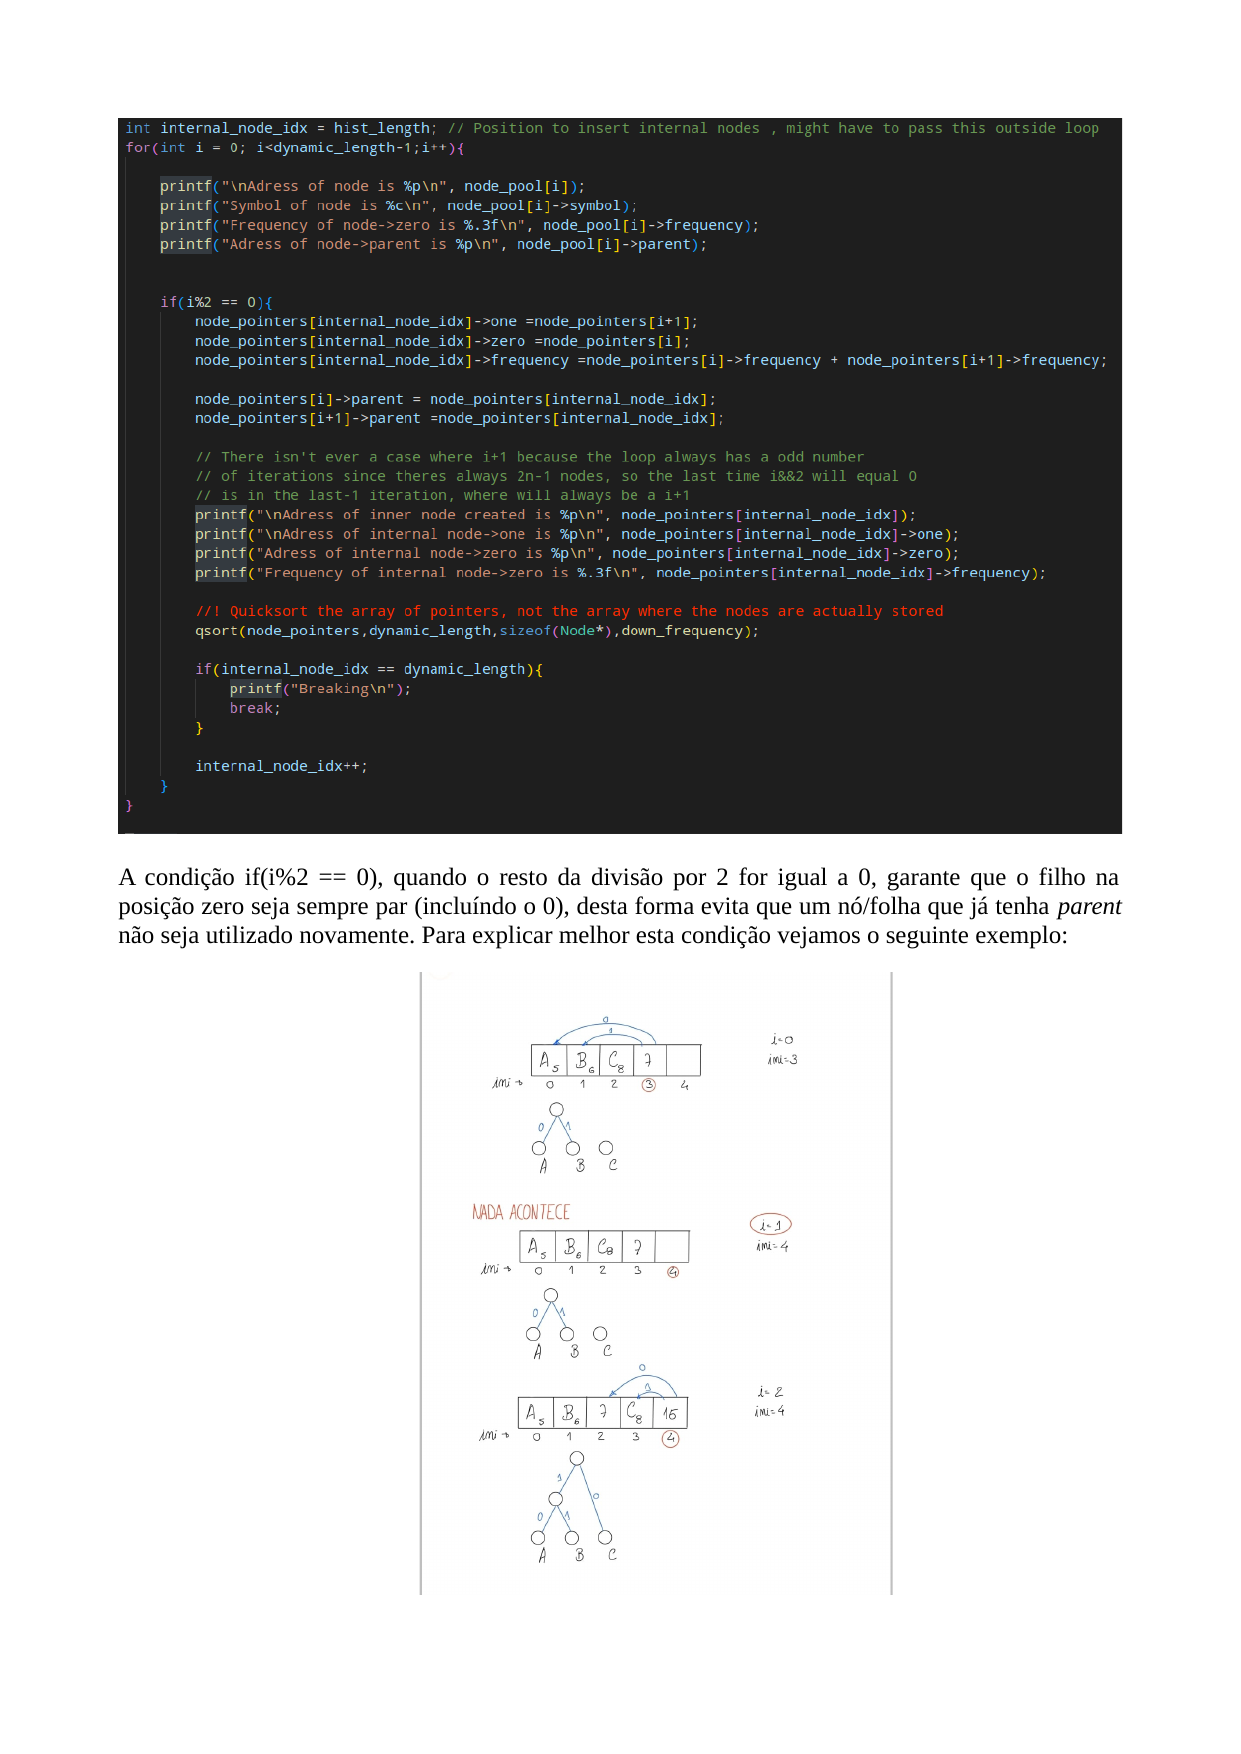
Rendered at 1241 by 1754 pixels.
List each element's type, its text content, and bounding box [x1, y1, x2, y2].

picture [118, 118, 1123, 834]
picture [419, 972, 893, 1595]
text A condição if(i%2 == 0), quando o resto da divisão por 2 for igual a 0, garante que o filho na posição zero seja sempre par (incluíndo o 0), desta forma evita que um nó/folha que já tenha parent não seja utilizado novamente. Para explicar melhor esta condição vejamos o seguinte exemplo: [118, 862, 1122, 948]
